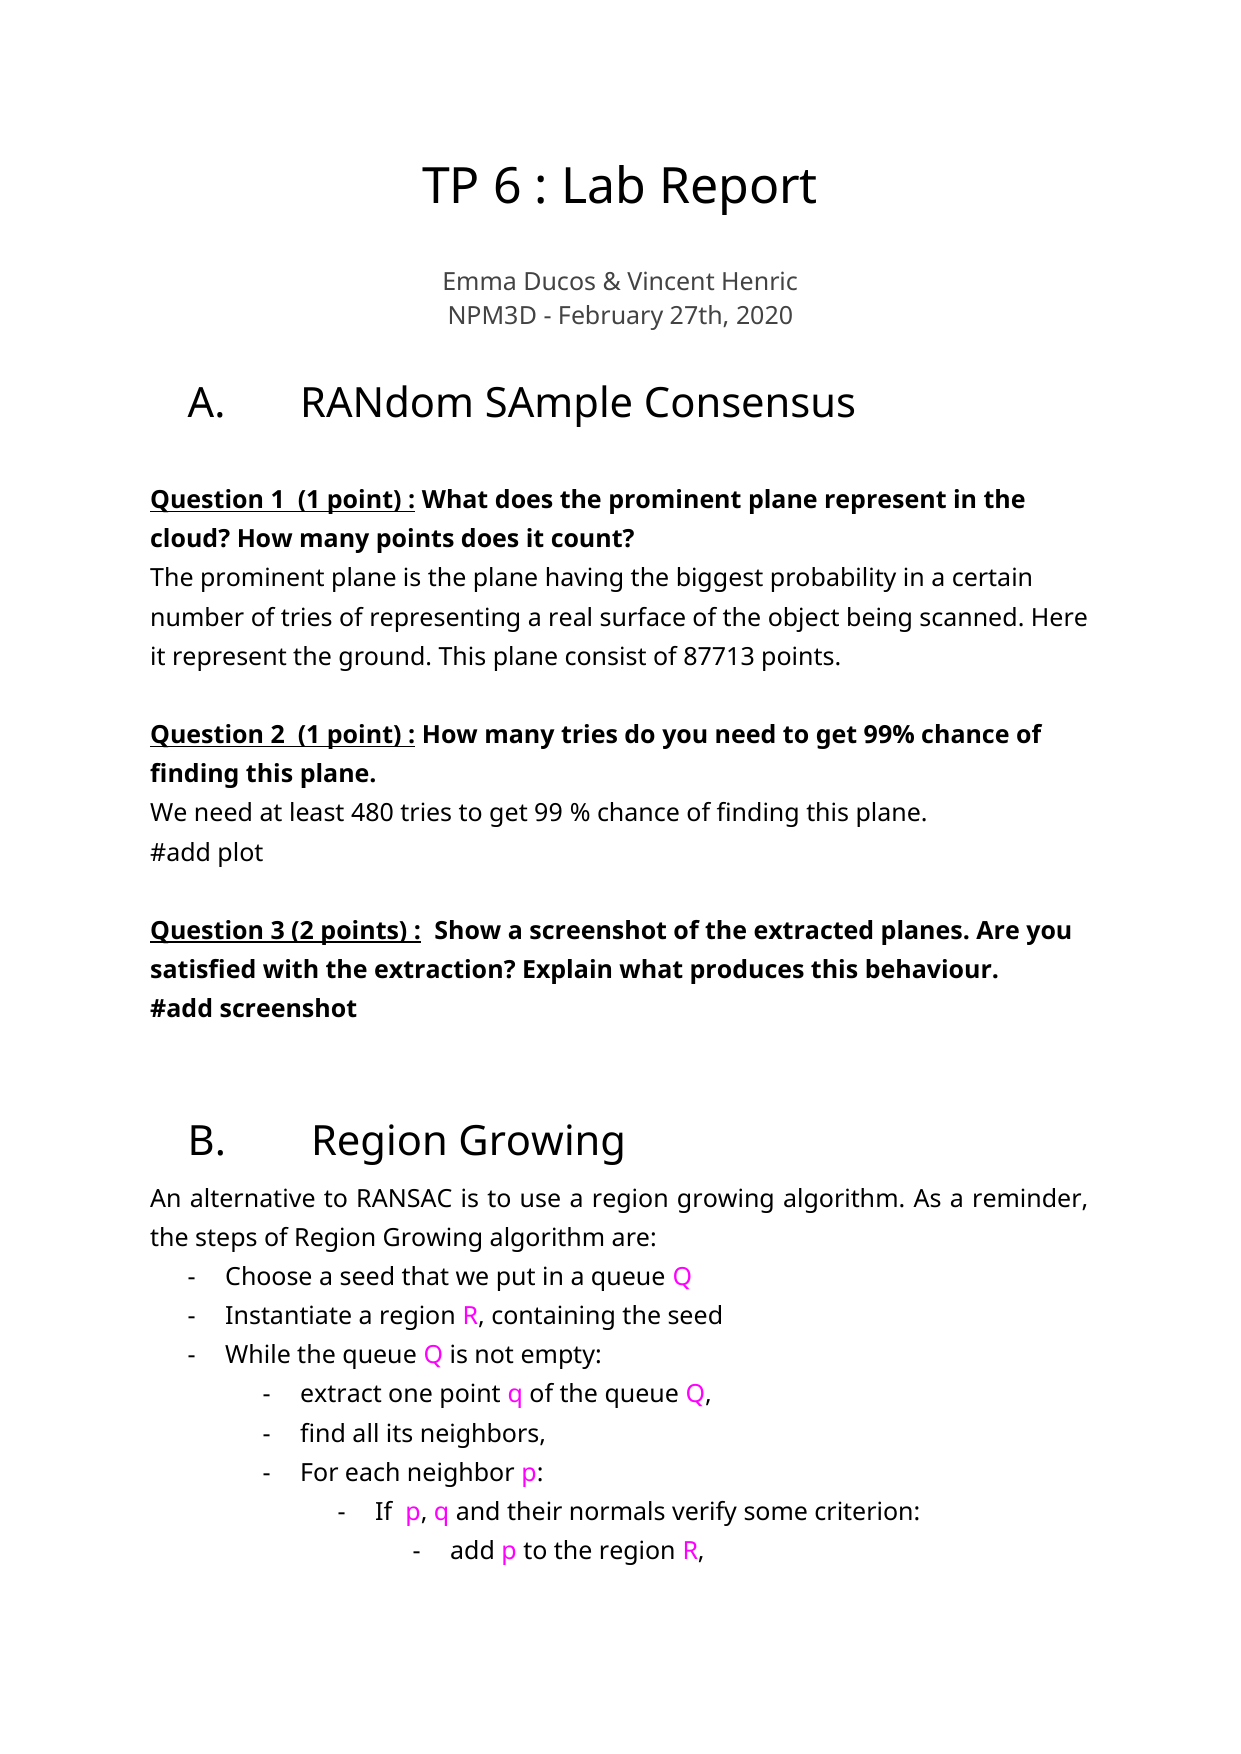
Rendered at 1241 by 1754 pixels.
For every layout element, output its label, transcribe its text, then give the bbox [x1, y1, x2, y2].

title TP 6 : Lab Report [150, 150, 1090, 218]
text #add screenshot [150, 991, 1090, 1025]
list Choose a seed that we put in a queue Q [187, 1258, 1090, 1293]
subtitle NPM3D - February 27th, 2020 [150, 298, 1090, 332]
list extract one point q of the queue Q, [262, 1376, 1090, 1410]
list For each neighbor p: [262, 1454, 1090, 1488]
list find all its neighbors, [262, 1415, 1090, 1449]
list While the queue Q is not empty: [187, 1337, 1090, 1371]
subtitle Emma Ducos & Vincent Henric [150, 263, 1090, 298]
list Instantiate a region R, containing the seed [187, 1298, 1090, 1332]
text The prominent plane is the plane having the biggest probability in a certain number of tries of representing a real surface of the object being scanned. Here it represent the ground. This plane consist of 87713 points. [150, 560, 1090, 672]
text We need at least 480 tries to get 99 % chance of finding this plane. [150, 795, 1090, 829]
text Question 1 (1 point) : What does the prominent plane represent in the cloud? How many points does it count? [150, 482, 1090, 555]
subtitle RANdom SAmple Consensus [187, 373, 1090, 430]
list add p to the region R, [412, 1533, 1090, 1567]
subtitle Region Growing [187, 1111, 1090, 1168]
text Question 2 (1 point) : How many tries do you need to get 99% chance of finding this plane. [150, 717, 1090, 790]
text Question 3 (2 points) : Show a screenshot of the extracted planes. Are you satisfied with the extraction? Explain what produces this behaviour. [150, 913, 1090, 986]
text #add plot [150, 834, 1090, 868]
list If p, q and their normals verify some criterion: [337, 1493, 1090, 1528]
text An alternative to RANSAC is to use a region growing algorithm. As a reminder, the steps of Region Growing algorithm are: [150, 1180, 1090, 1253]
